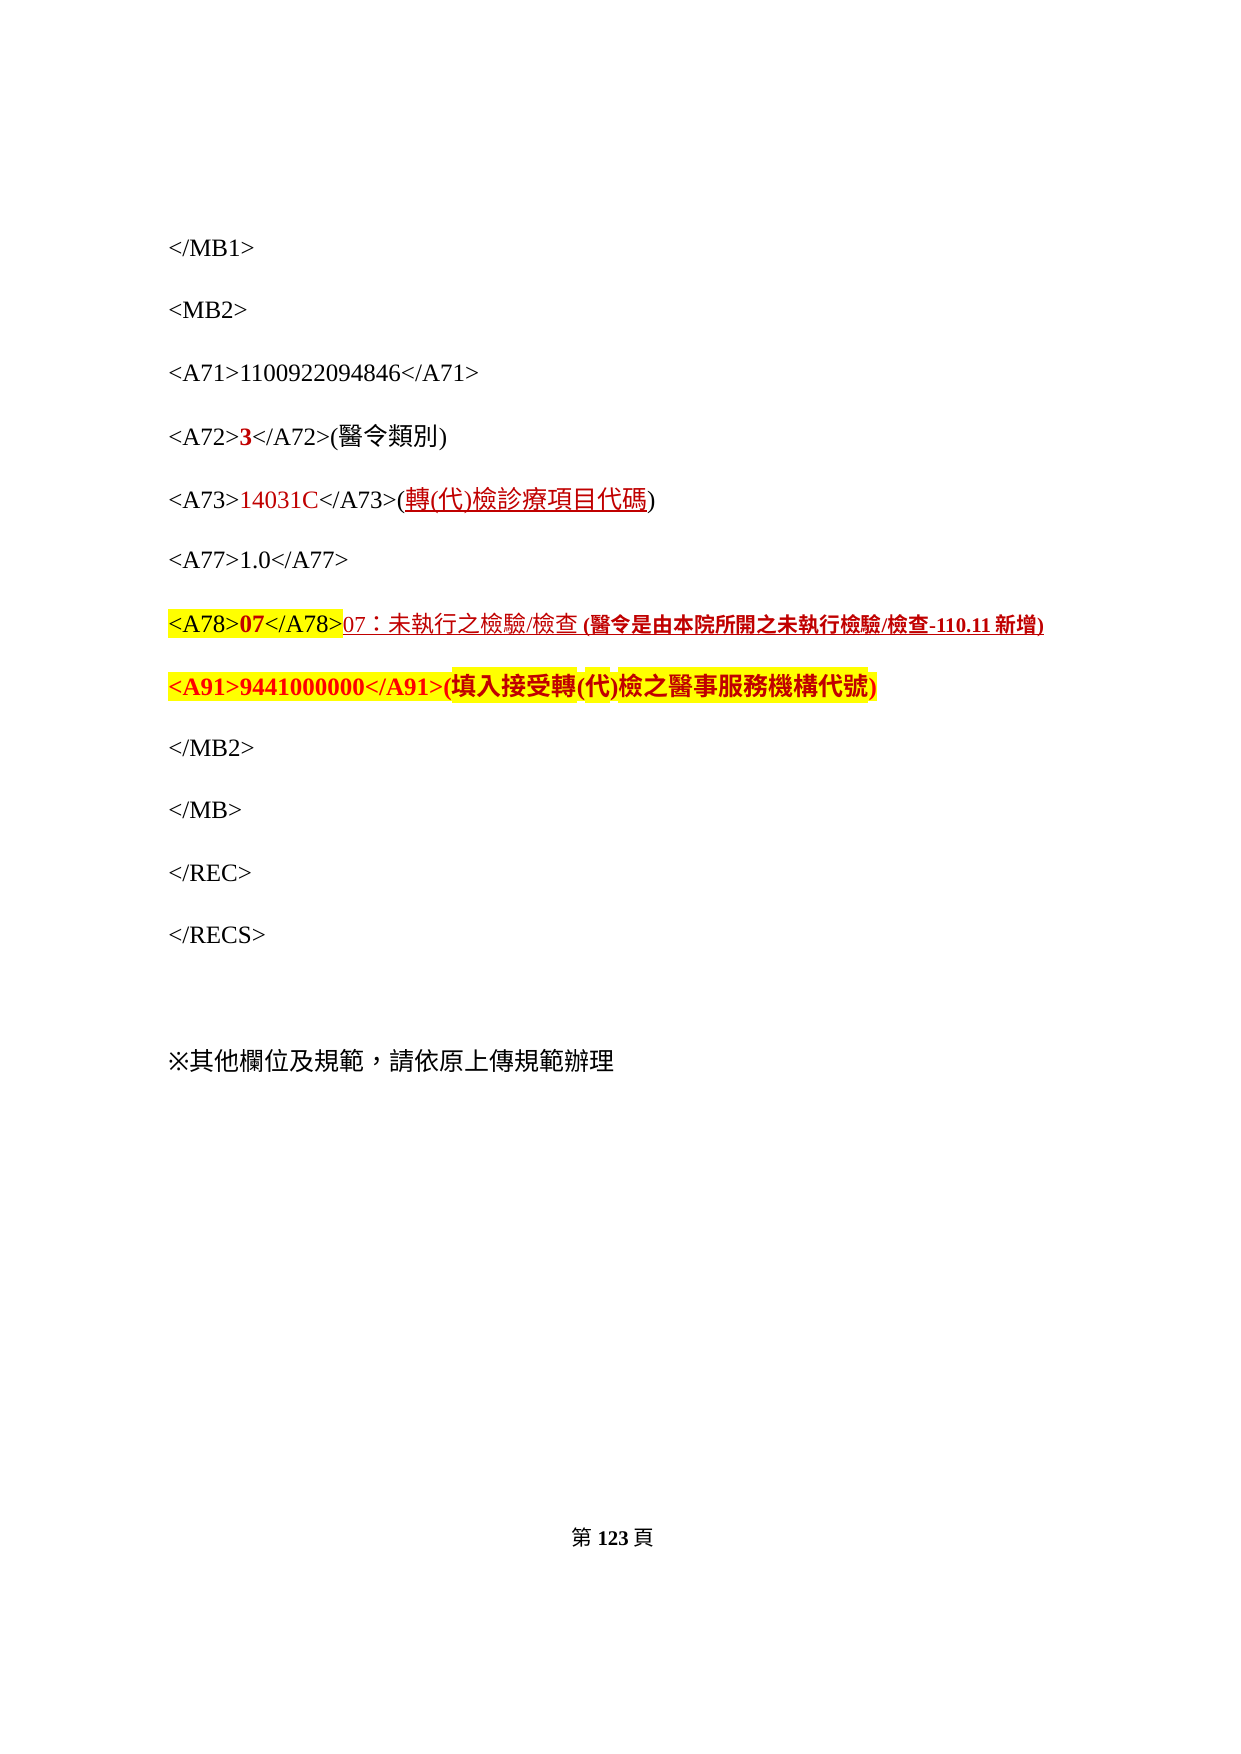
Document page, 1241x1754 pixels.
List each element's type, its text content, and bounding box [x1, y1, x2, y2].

text <A71>1100922094846</A71> [168, 331, 1082, 393]
text ※其他欄位及規範，請依原上傳規範辦理 [168, 1018, 1082, 1081]
text </MB1> [168, 206, 1082, 268]
text <A77>1.0</A77> [168, 518, 1082, 581]
text <A72>3</A72>(醫令類別) [168, 393, 1082, 456]
text </REC> [168, 831, 1082, 893]
text </MB2> [168, 706, 1082, 768]
text <A73>14031C</A73>(轉(代)檢診療項目代碼) [168, 456, 1082, 518]
text <A78>07</A78>07：未執行之檢驗/檢查 (醫令是由本院所開之未執行檢驗/檢查-110.11新增) [168, 581, 1082, 643]
text </MB> [168, 768, 1082, 831]
text </RECS> [168, 893, 1082, 956]
text <MB2> [168, 268, 1082, 331]
text <A91>9441000000</A91>(填入接受轉(代)檢之醫事服務機構代號) [168, 643, 1082, 706]
